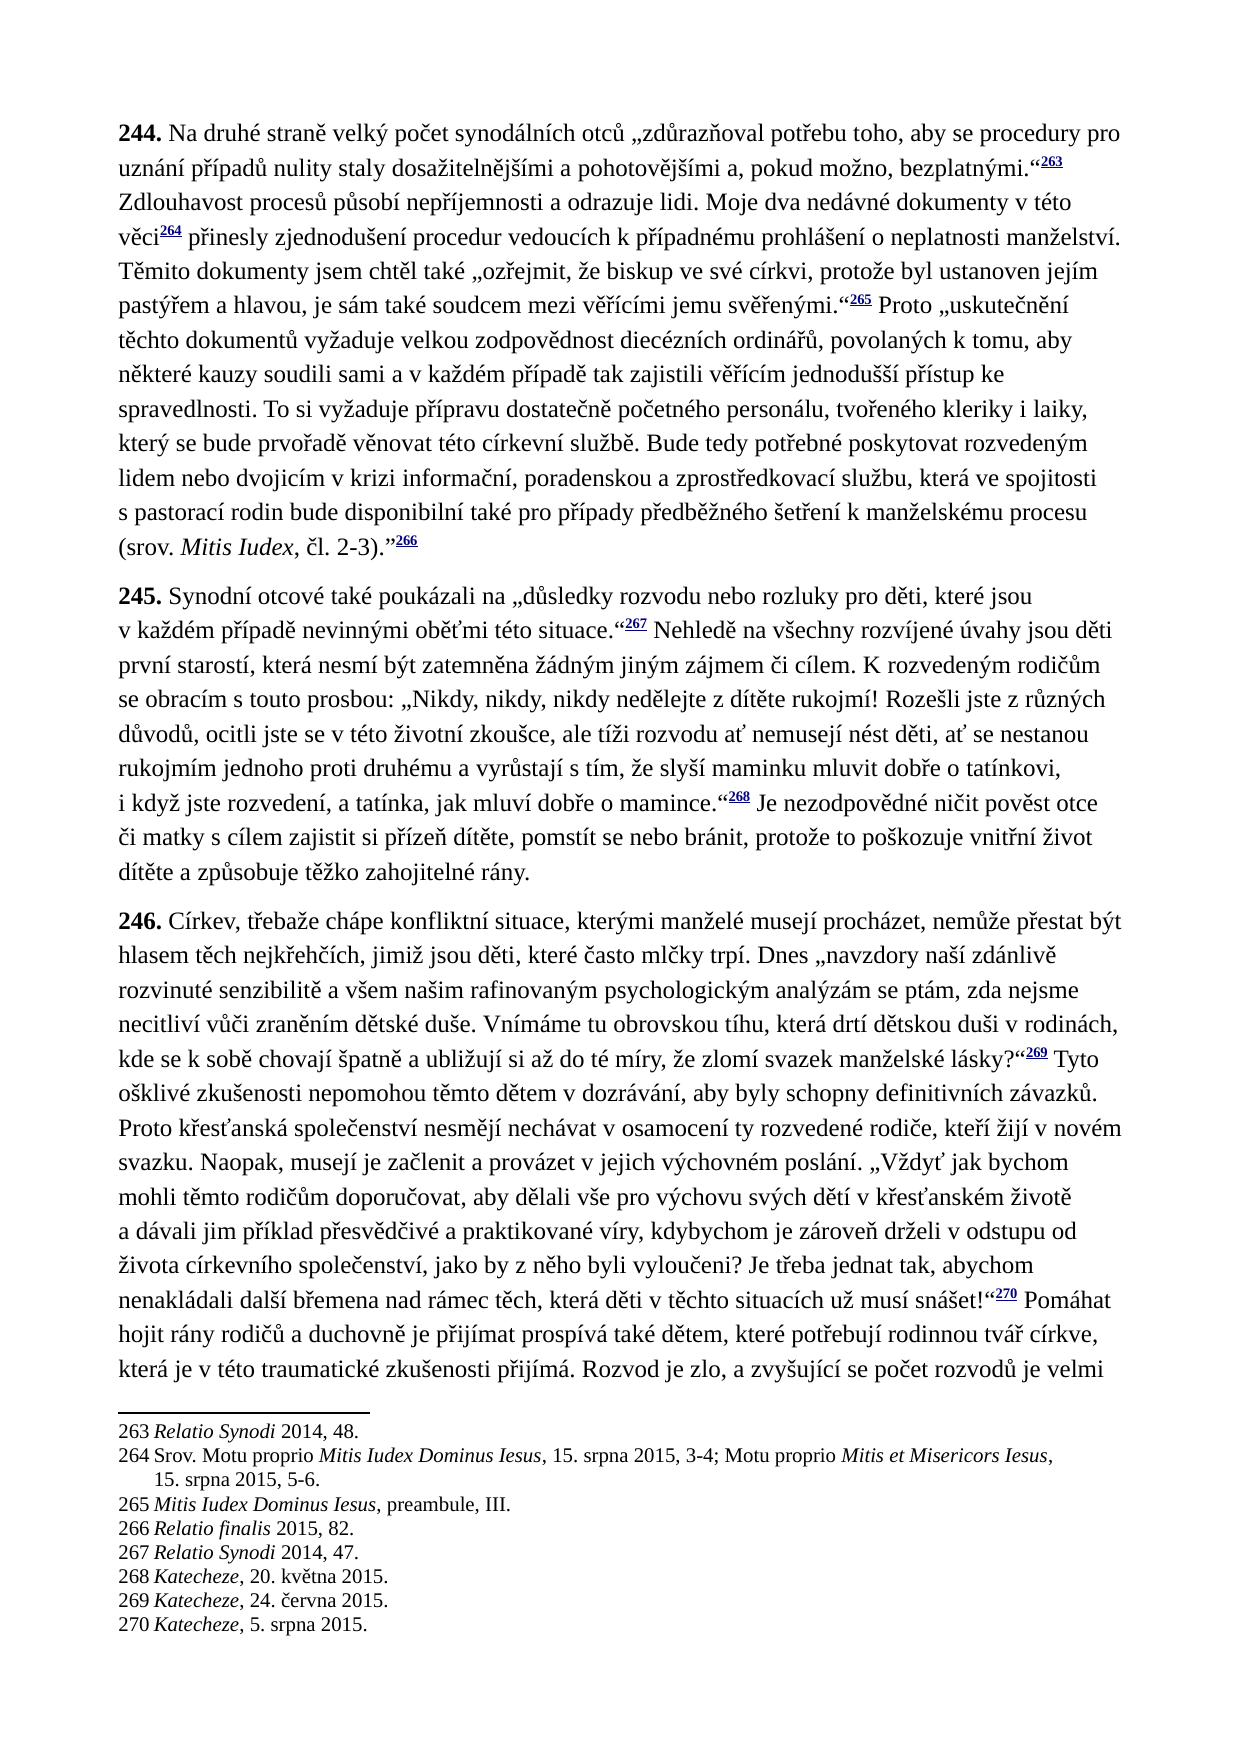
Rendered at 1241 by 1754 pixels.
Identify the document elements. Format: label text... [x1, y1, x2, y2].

text 246. Církev, třebaže chápe konfliktní situace, kterými manželé musejí procházet, nemůže přestat být hlasem těch nejkřehčích, jimiž jsou děti, které často mlčky trpí. Dnes „navzdory naší zdánlivě rozvinuté senzibilitě a všem našim rafinovaným psychologickým analýzám se ptám, zda nejsme necitliví vůči zraněním dětské duše. Vnímáme tu obrovskou tíhu, která drtí dětskou duši v rodinách, kde se k sobě chovají špatně a ubližují si až do té míry, že zlomí svazek manželské lásky?“ Tyto ošklivé zkušenosti nepomohou těmto dětem v dozrávání, aby byly schopny definitivních závazků. Proto křesťanská společenství nesmějí nechávat v osamocení ty rozvedené rodiče, kteří žijí v novém svazku. Naopak, musejí je začlenit a provázet v jejich výchovném poslání. „Vždyť jak bychom mohli těmto rodičům doporučovat, aby dělali vše pro výchovu svých dětí v křesťanském životě a dávali jim příklad přesvědčivé a praktikované víry, kdybychom je zároveň drželi v odstupu od života církevního společenství, jako by z něho byli vyloučeni? Je třeba jednat tak, abychom nenakládali další břemena nad rámec těch, která děti v těchto situacích už musí snášet!“ Pomáhat hojit rány rodičů a duchovně je přijímat prospívá také dětem, které potřebují rodinnou tvář církve, která je v této traumatické zkušenosti přijímá. Rozvod je zlo, a zvyšující se počet rozvodů je velmi [118, 906, 1122, 1383]
text 244. Na druhé straně velký počet synodálních otců „zdůrazňoval potřebu toho, aby se procedury pro uznání případů nulity staly dosažitelnějšími a pohotovějšími a, pokud možno, bezplatnými.“ Zdlouhavost procesů působí nepříjemnosti a odrazuje lidi. Moje dva nedávné dokumenty v této věci přinesly zjednodušení procedur vedoucích k případnému prohlášení o neplatnosti manželství. Těmito dokumenty jsem chtěl také „ozřejmit, že biskup ve své církvi, protože byl ustanoven jejím pastýřem a hlavou, je sám také soudcem mezi věřícími jemu svěřenými.“ Proto „uskutečnění těchto dokumentů vyžaduje velkou zodpovědnost diecézních ordinářů, povolaných k tomu, aby některé kauzy soudili sami a v každém případě tak zajistili věřícím jednodušší přístup ke spravedlnosti. To si vyžaduje přípravu dostatečně početného personálu, tvořeného kleriky i laiky, který se bude prvořadě věnovat této církevní službě. Bude tedy potřebné poskytovat rozvedeným lidem nebo dvojicím v krizi informační, poradenskou a zprostředkovací službu, která ve spojitosti s pastorací rodin bude disponibilní také pro případy předběžného šetření k manželskému procesu (srov. Mitis Iudex, čl. 2-3).” [118, 118, 1122, 561]
text 245. Synodní otcové také poukázali na „důsledky rozvodu nebo rozluky pro děti, které jsou v každém případě nevinnými oběťmi této situace.“ Nehledě na všechny rozvíjené úvahy jsou děti první starostí, která nesmí být zatemněna žádným jiným zájmem či cílem. K rozvedeným rodičům se obracím s touto prosbou: „Nikdy, nikdy, nikdy nedělejte z dítěte rukojmí! Rozešli jste z různých důvodů, ocitli jste se v této životní zkoušce, ale tíži rozvodu ať nemusejí nést děti, ať se nestanou rukojmím jednoho proti druhému a vyrůstají s tím, že slyší maminku mluvit dobře o tatínkovi, i když jste rozvedení, a tatínka, jak mluví dobře o mamince.“ Je nezodpovědné ničit pověst otce či matky s cílem zajistit si přízeň dítěte, pomstít se nebo bránit, protože to poškozuje vnitřní život dítěte a způsobuje těžko zahojitelné rány. [118, 581, 1122, 886]
text Mitis Iudex Dominus Iesus, preambule, III. [118, 1491, 1122, 1516]
text Katecheze, 20. května 2015. [118, 1564, 1122, 1588]
text Katecheze, 5. srpna 2015. [118, 1612, 1122, 1636]
text Relatio finalis 2015, 82. [118, 1516, 1122, 1539]
text Relatio Synodi 2014, 47. [118, 1539, 1122, 1564]
text Relatio Synodi 2014, 48. [118, 1419, 1122, 1443]
text Srov. Motu proprio Mitis Iudex Dominus Iesus, 15. srpna 2015, 3-4; Motu proprio Mitis et Misericors Iesus, 15. srpna 2015, 5-6. [118, 1443, 1122, 1491]
text Katecheze, 24. června 2015. [118, 1588, 1122, 1612]
